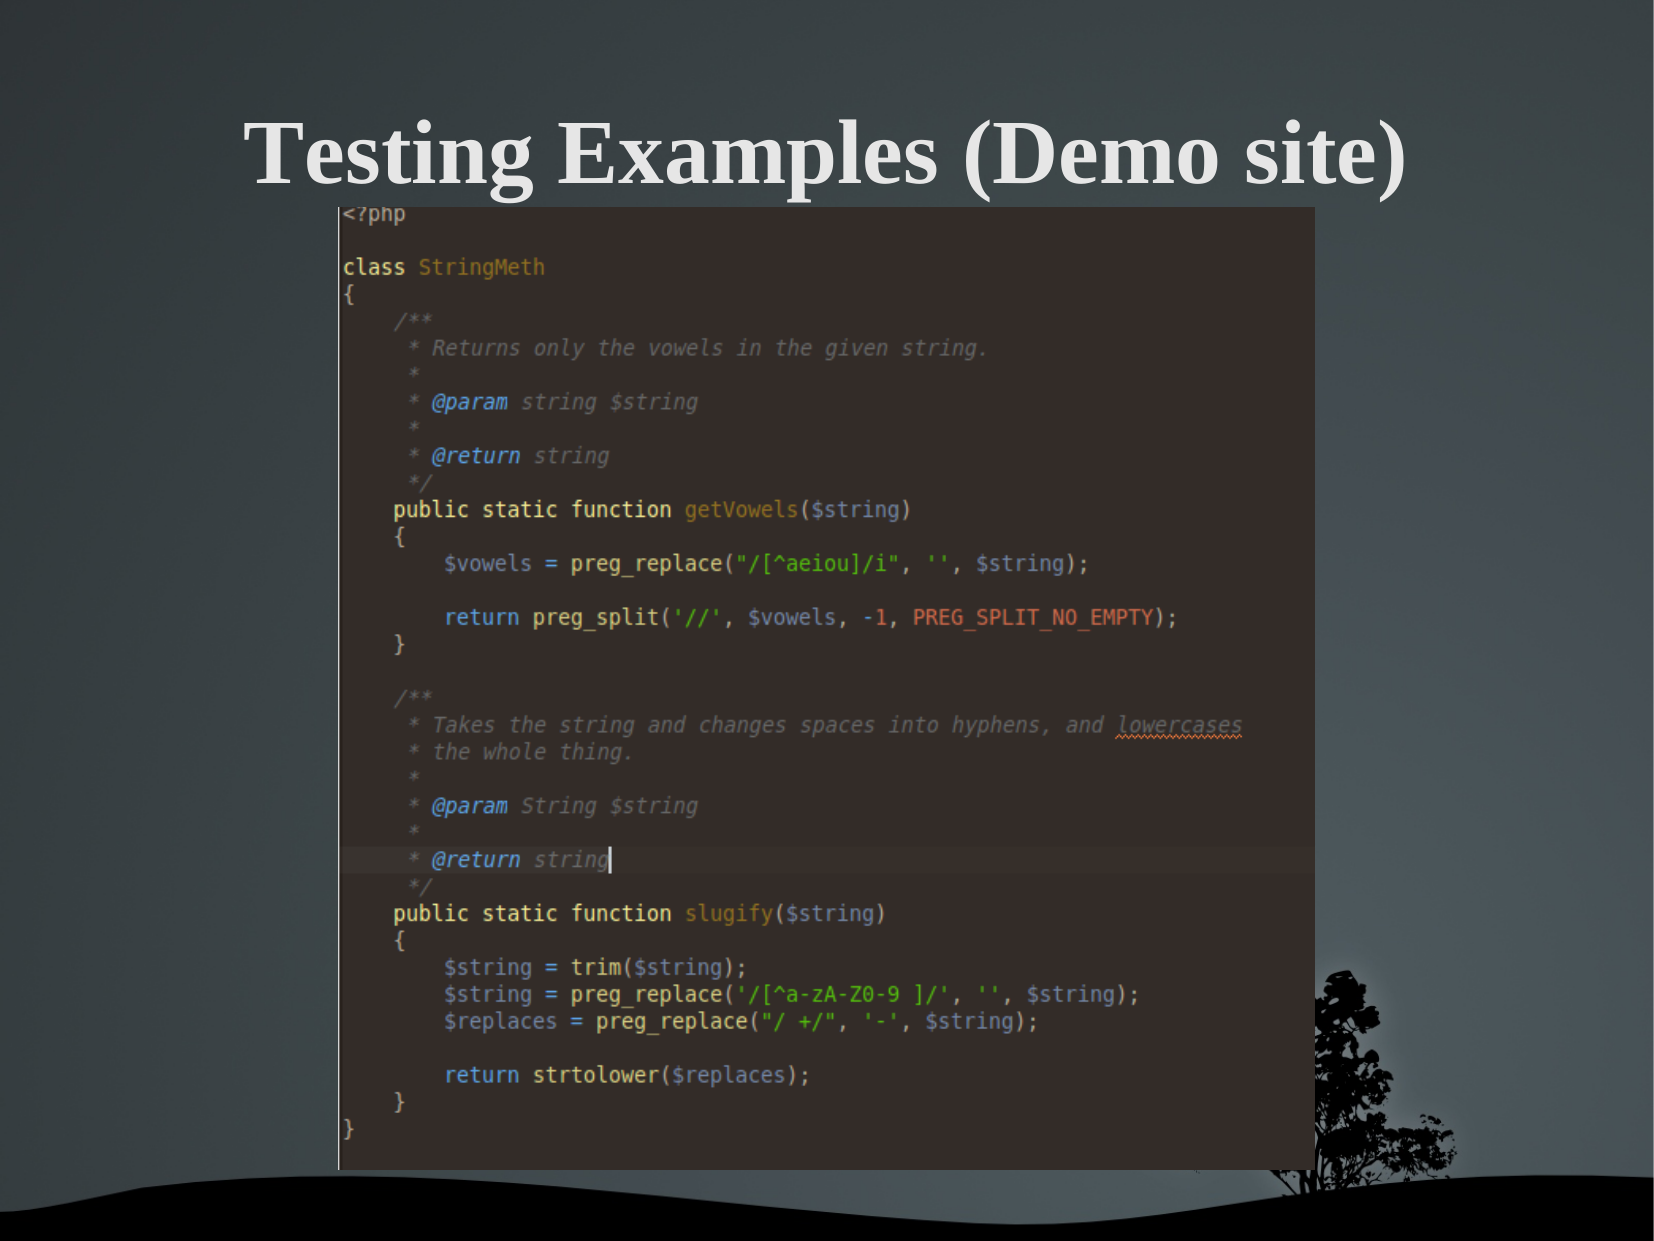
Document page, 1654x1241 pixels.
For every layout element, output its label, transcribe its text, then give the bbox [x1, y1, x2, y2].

title Testing Examples (Demo site) [82, 49, 1571, 257]
picture [0, 0, 1654, 1241]
